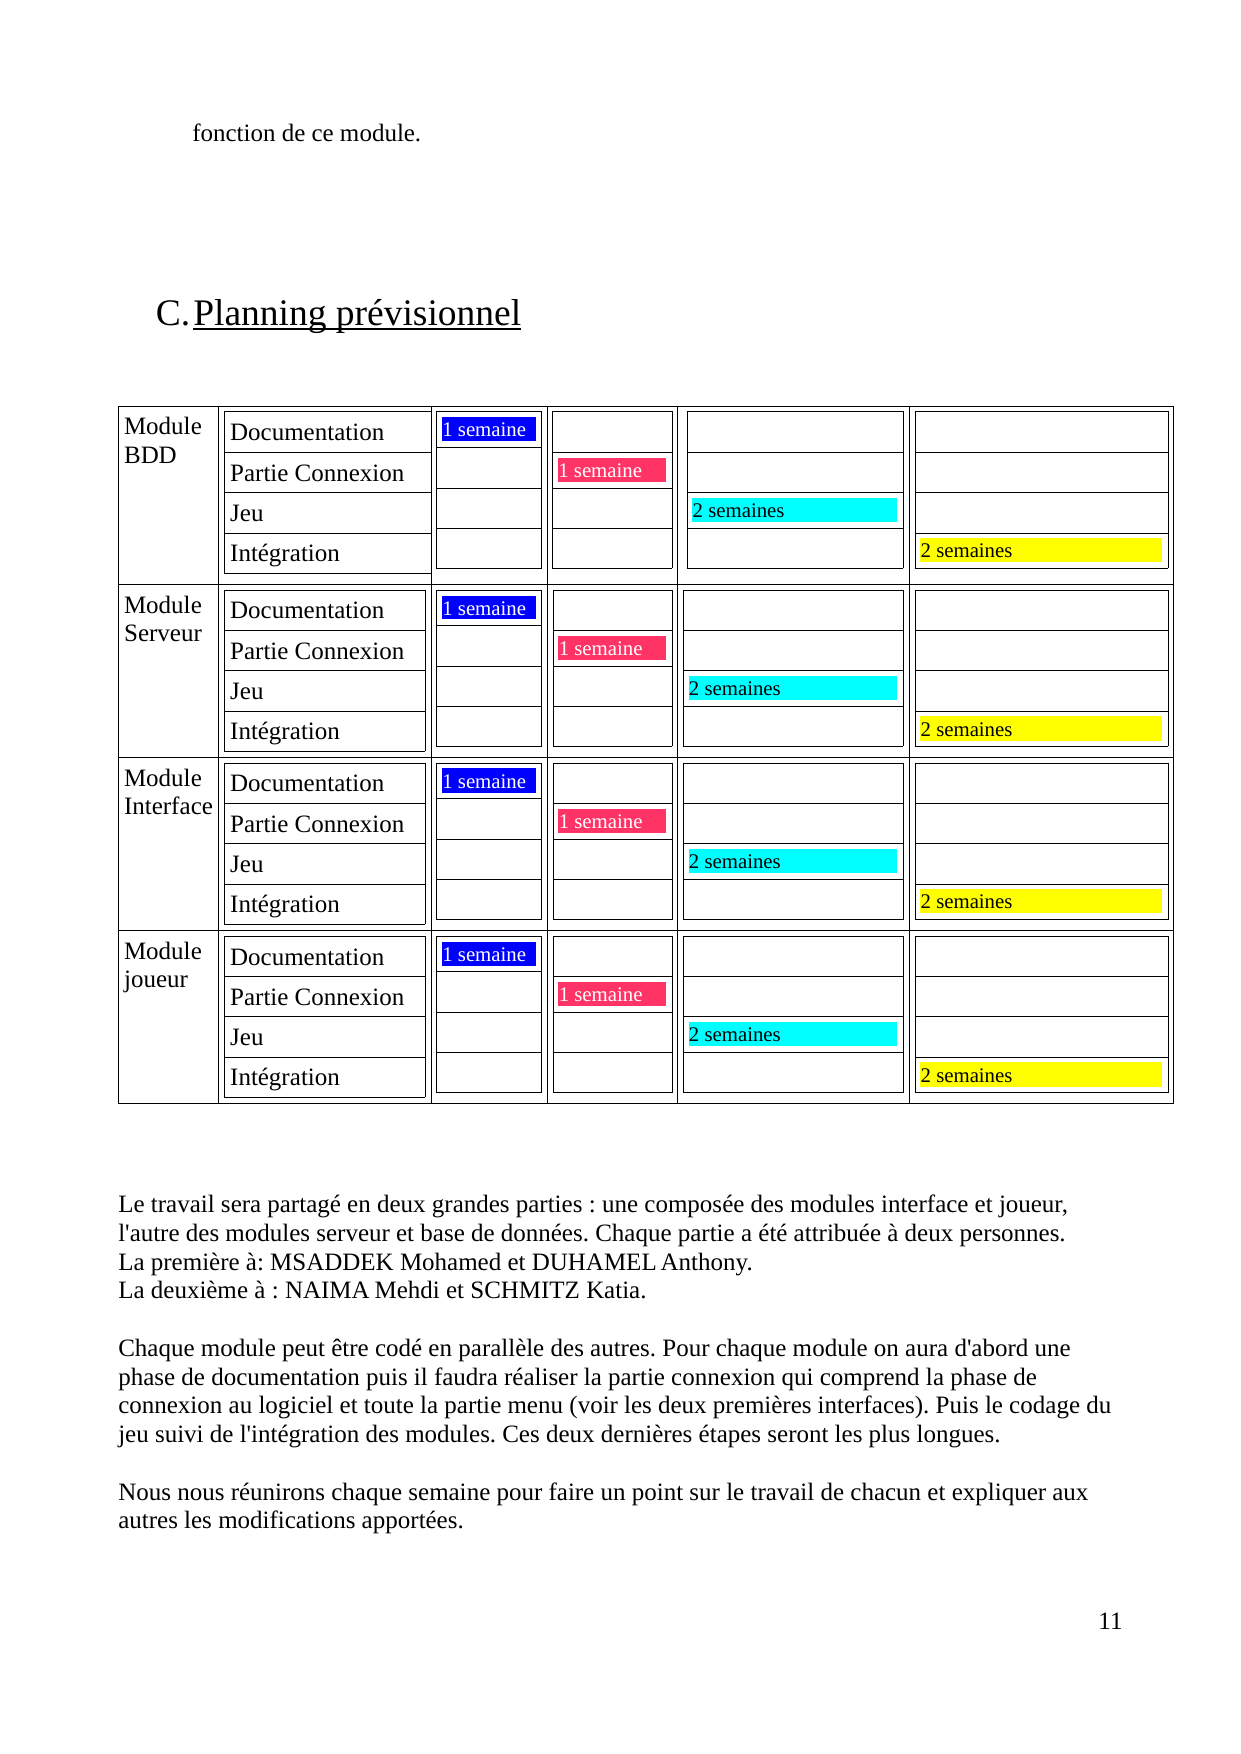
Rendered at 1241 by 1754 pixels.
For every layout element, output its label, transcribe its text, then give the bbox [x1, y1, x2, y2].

table_cell [916, 977, 1168, 1016]
table_cell [437, 529, 541, 568]
table_header [678, 407, 909, 584]
table_header [910, 407, 1173, 584]
table_cell [548, 758, 677, 930]
table_cell [916, 844, 1168, 884]
table_cell [916, 804, 1168, 843]
table_cell [554, 1053, 672, 1092]
table_cell 1 semaine [554, 977, 672, 1012]
table_header [554, 764, 672, 803]
text Chaque module peut être codé en parallèle des autres. Pour chaque module on aura d'abord une phase de documentation puis il faudra réaliser la partie connexion qui comprend la phase de connexion au logiciel et toute la partie menu (voir les deux premières interfaces). Puis le codage du jeu suivi de l'intégration des modules. Ces deux dernières étapes seront les plus longues. [118, 1333, 1122, 1448]
table_cell Module joueur [119, 931, 218, 1103]
table_cell [437, 840, 541, 879]
table_cell [219, 585, 431, 757]
table_cell [437, 489, 541, 528]
table_cell Partie Connexion [225, 804, 425, 843]
table_cell [437, 707, 541, 746]
table_cell [437, 880, 541, 919]
table_header [219, 407, 431, 584]
table_cell [553, 489, 672, 528]
table_cell [678, 758, 909, 930]
table_cell Jeu [225, 844, 425, 884]
table_header 1 semaine [437, 412, 541, 447]
table_cell 2 semaines [684, 671, 903, 706]
table_cell [684, 707, 903, 746]
table_header Documentation [225, 764, 425, 803]
table_cell [219, 931, 431, 1103]
table_cell Jeu [225, 493, 431, 532]
table_header [554, 591, 672, 630]
table_header [916, 591, 1168, 630]
table_cell 1 semaine [554, 631, 672, 666]
table_cell Module Serveur [119, 585, 218, 757]
table_header [553, 412, 672, 452]
table_header Documentation [225, 937, 425, 976]
table_cell [432, 758, 547, 930]
table_cell [548, 585, 677, 757]
table_cell 1 semaine [553, 453, 672, 487]
table_cell [684, 804, 903, 843]
table_cell [554, 707, 672, 746]
table_cell [437, 626, 541, 666]
table_header Module BDD [119, 407, 218, 584]
table_cell [684, 1053, 903, 1092]
table_cell [678, 931, 909, 1103]
table_cell [437, 972, 541, 1012]
table_cell 1 semaine [554, 804, 672, 839]
table_cell Intégration [225, 712, 425, 751]
table_cell [437, 667, 541, 706]
table_cell Intégration [225, 534, 431, 573]
table_header [688, 412, 903, 452]
table_cell 2 semaines [916, 534, 1168, 568]
text La deuxième à : NAIMA Mehdi et SCHMITZ Katia. [118, 1276, 1122, 1304]
table_cell [554, 880, 672, 919]
list Planning prévisionnel [156, 291, 1122, 334]
table_cell Jeu [225, 671, 425, 711]
table_cell [437, 799, 541, 839]
table_cell Partie Connexion [225, 977, 425, 1016]
table_cell [219, 758, 431, 930]
table_header [684, 764, 903, 803]
table_cell [432, 585, 547, 757]
table_cell Partie Connexion [225, 631, 425, 670]
text La première à: MSADDEK Mohamed et DUHAMEL Anthony. [118, 1247, 1122, 1276]
table_cell Jeu [225, 1017, 425, 1057]
table_cell [553, 529, 672, 568]
table_header [432, 407, 547, 584]
table_cell [437, 1013, 541, 1052]
table_cell 2 semaines [684, 844, 903, 879]
table_cell 2 semaines [684, 1017, 903, 1052]
table_cell Intégration [225, 885, 425, 924]
text fonction de ce module. [118, 118, 1122, 147]
table_cell [916, 671, 1168, 711]
table_cell [548, 931, 677, 1103]
table_cell [684, 880, 903, 919]
table_cell [916, 453, 1168, 492]
table_header 1 semaine [437, 764, 541, 798]
table_cell [432, 931, 547, 1103]
table_header [916, 764, 1168, 803]
table_header [554, 937, 672, 976]
table_cell [910, 758, 1173, 930]
table_cell [910, 931, 1173, 1103]
table_cell 2 semaines [916, 712, 1168, 746]
table_cell [916, 631, 1168, 670]
table_cell [437, 448, 541, 487]
table_cell [437, 1053, 541, 1092]
table_cell [554, 667, 672, 706]
table_cell [678, 585, 909, 757]
table_header [684, 937, 903, 976]
table_cell [684, 631, 903, 670]
table_header 1 semaine [437, 937, 541, 971]
table_header Documentation [225, 412, 431, 452]
table_cell [916, 493, 1168, 532]
table_cell [688, 529, 903, 568]
table_cell Intégration [225, 1058, 425, 1097]
table_cell [916, 1017, 1168, 1057]
table_header [916, 412, 1168, 452]
table_cell Module Interface [119, 758, 218, 930]
table_header [548, 407, 677, 584]
table_header 1 semaine [437, 591, 541, 625]
table_cell [554, 1013, 672, 1052]
table_header Documentation [225, 591, 425, 630]
table_cell Partie Connexion [225, 453, 431, 492]
table_cell 2 semaines [916, 1058, 1168, 1092]
table_cell [684, 977, 903, 1016]
table_cell 2 semaines [916, 885, 1168, 919]
text Nous nous réunirons chaque semaine pour faire un point sur le travail de chacun et expliquer aux autres les modifications apportées. [118, 1477, 1122, 1534]
table_header [684, 591, 903, 630]
table_cell [910, 585, 1173, 757]
text Le travail sera partagé en deux grandes parties : une composée des modules interface et joueur, l'autre des modules serveur et base de données. Chaque partie a été attribuée à deux personnes. [118, 1189, 1122, 1247]
table_cell [688, 453, 903, 492]
table_header [916, 937, 1168, 976]
table_cell 2 semaines [688, 493, 903, 528]
table_cell [554, 840, 672, 879]
